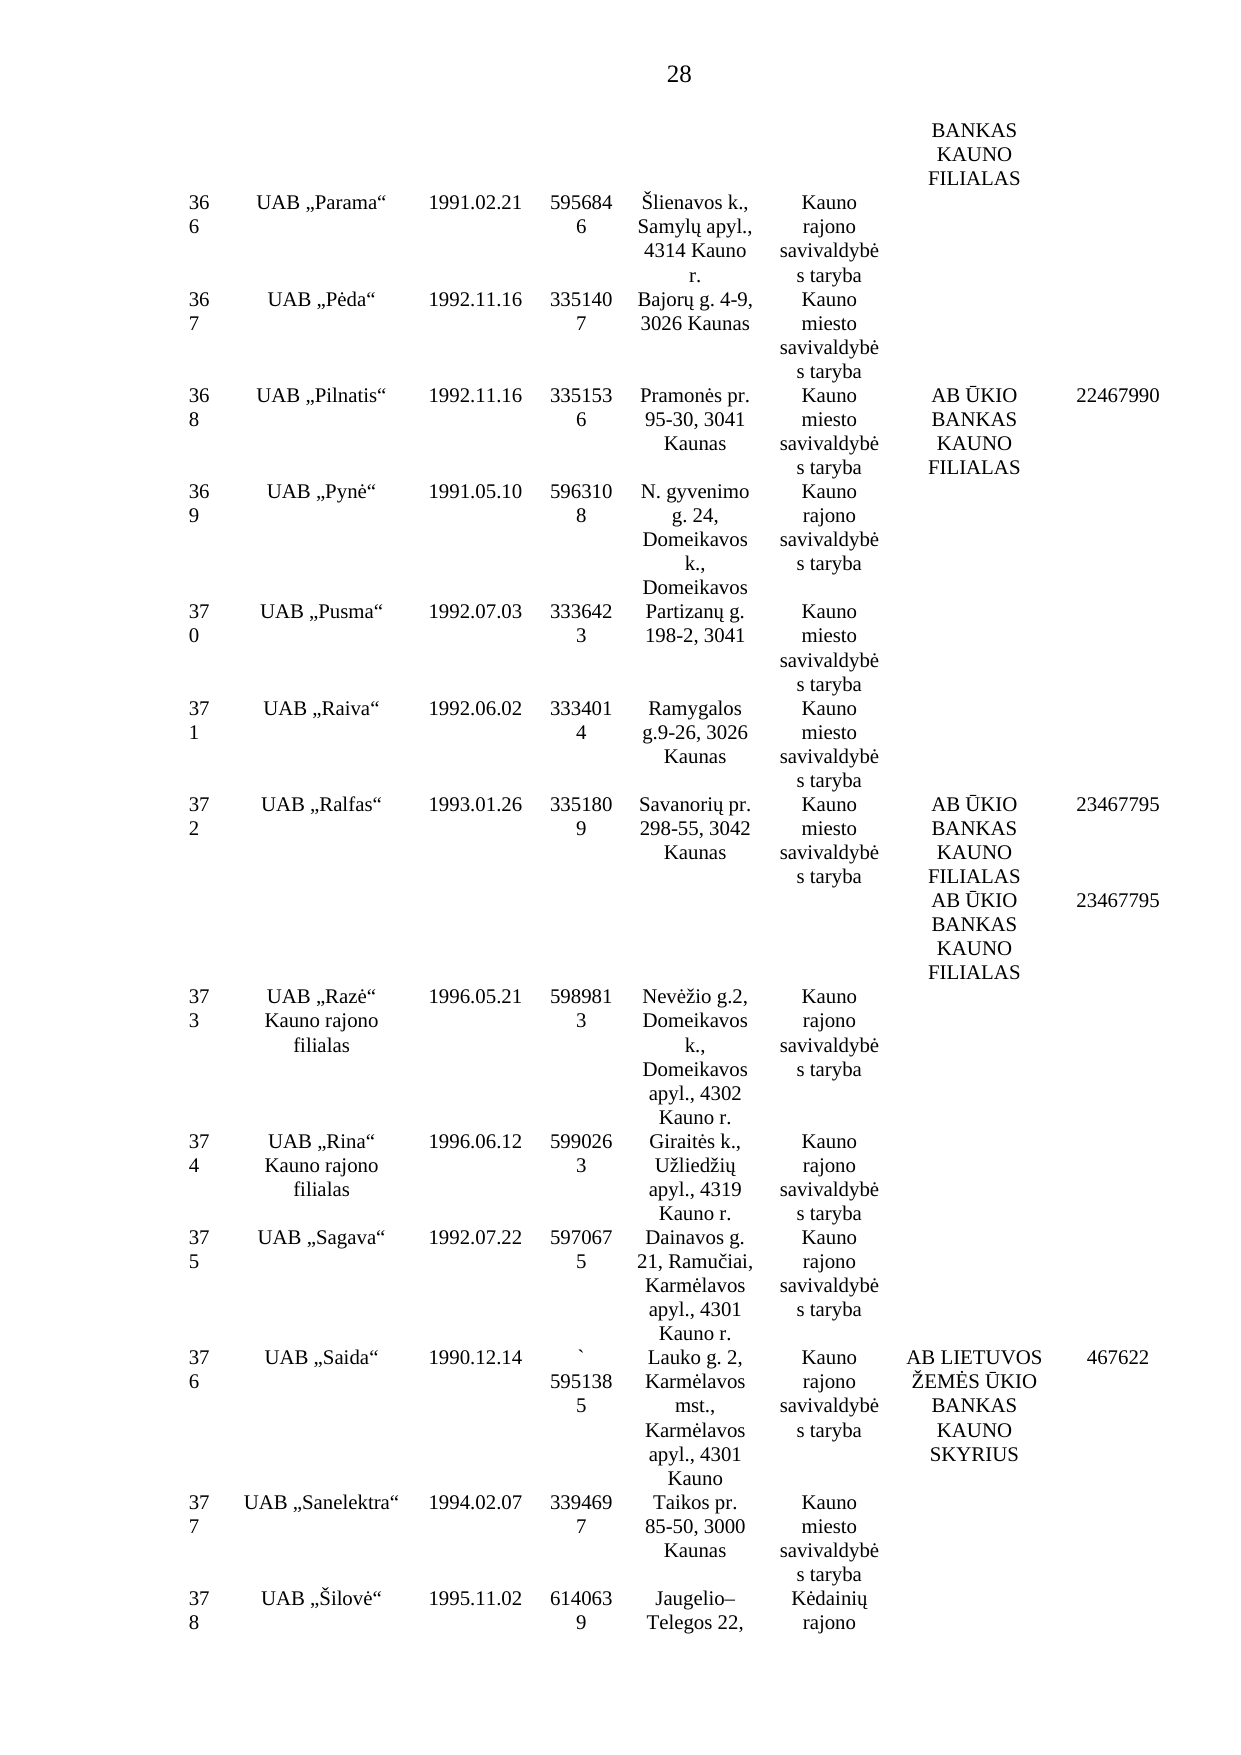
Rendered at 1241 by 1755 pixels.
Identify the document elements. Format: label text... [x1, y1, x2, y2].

table_cell [1055, 190, 1181, 287]
table_cell [894, 984, 1055, 1129]
table_cell [894, 1129, 1055, 1225]
table_cell 5990263 [536, 1129, 625, 1225]
table_cell UAB „Sagava“ [229, 1225, 414, 1345]
table_cell Nevėžio g.2, Domeikavos k., Domeikavos apyl., 4302 Kauno r. [625, 984, 765, 1129]
table_cell 5956846 [536, 190, 625, 287]
table_cell [1055, 696, 1181, 792]
table_cell Savanorių pr. 298-55, 3042 Kaunas [625, 792, 765, 984]
table_cell UAB „Pynė“ [229, 479, 414, 599]
table_cell 5963108 [536, 479, 625, 599]
table_cell Kauno miesto savivaldybės taryba [765, 792, 894, 984]
table_cell Giraitės k., Užliedžių apyl., 4319 Kauno r. [625, 1129, 765, 1225]
table_cell UAB „Raiva“ [229, 696, 414, 792]
table_cell 375 [177, 1225, 229, 1345]
table_cell UAB „Pusma“ [229, 599, 414, 696]
table_cell BANKAS KAUNO FILIALAS [894, 118, 1055, 190]
table_cell [1055, 1490, 1181, 1586]
table_cell UAB „Pilnatis“ [229, 383, 414, 479]
table_cell [1055, 287, 1181, 383]
table_cell 467622 [1055, 1345, 1181, 1490]
table_cell [894, 599, 1055, 696]
table_cell [894, 287, 1055, 383]
table_cell [894, 1225, 1055, 1345]
table_cell Kėdainių rajono [765, 1586, 894, 1634]
table_cell Kauno rajono savivaldybės taryba [765, 190, 894, 287]
table_cell Dainavos g. 21, Ramučiai, Karmėlavos apyl., 4301 Kauno r. [625, 1225, 765, 1345]
table_cell Taikos pr. 85-50, 3000 Kaunas [625, 1490, 765, 1586]
table_cell 1995.11.02 [414, 1586, 536, 1634]
table_cell Jaugelio–Telegos 22, [625, 1586, 765, 1634]
table_cell UAB „Sanelektra“ [229, 1490, 414, 1586]
table_cell Lauko g. 2, Karmėlavos mst., Karmėlavos apyl., 4301 Kauno [625, 1345, 765, 1490]
table_cell Kauno rajono savivaldybės taryba [765, 1225, 894, 1345]
table_cell 368 [177, 383, 229, 479]
table_cell [1055, 599, 1181, 696]
table_cell 378 [177, 1586, 229, 1634]
table_cell 366 [177, 190, 229, 287]
table_cell ` 5951385 [536, 1345, 625, 1490]
table_cell 3351809 [536, 792, 625, 984]
table_cell 374 [177, 1129, 229, 1225]
table_cell UAB „Razė“ Kauno rajono filialas [229, 984, 414, 1129]
table_cell [765, 118, 894, 190]
table_cell UAB „Saida“ [229, 1345, 414, 1490]
table_cell 1992.06.02 [414, 696, 536, 792]
table_cell 5989813 [536, 984, 625, 1129]
table_cell Partizanų g. 198-2, 3041 [625, 599, 765, 696]
table_cell 1993.01.26 [414, 792, 536, 984]
table_cell 3334014 [536, 696, 625, 792]
table_cell [894, 696, 1055, 792]
table_cell 1992.07.03 [414, 599, 536, 696]
table_cell 373 [177, 984, 229, 1129]
table_cell 22467990 [1055, 383, 1181, 479]
table_cell UAB „Pėda“ [229, 287, 414, 383]
table_cell 5970675 [536, 1225, 625, 1345]
table_cell [1055, 1586, 1181, 1634]
table_cell [1055, 1129, 1181, 1225]
table_cell 23467795 23467795 [1055, 792, 1181, 984]
table_cell [894, 1586, 1055, 1634]
table_cell 367 [177, 287, 229, 383]
table_cell [1055, 118, 1181, 190]
table_cell 1996.06.12 [414, 1129, 536, 1225]
table_cell Pramonės pr. 95-30, 3041 Kaunas [625, 383, 765, 479]
table_cell [536, 118, 625, 190]
table_cell 372 [177, 792, 229, 984]
table_cell Kauno rajono savivaldybės taryba [765, 1345, 894, 1490]
table_cell [1055, 1225, 1181, 1345]
table_cell Ramygalos g.9-26, 3026 Kaunas [625, 696, 765, 792]
table_cell UAB „Parama“ [229, 190, 414, 287]
table_cell Kauno rajono savivaldybės taryba [765, 1129, 894, 1225]
table_cell [1055, 984, 1181, 1129]
table_cell 370 [177, 599, 229, 696]
table_cell AB ŪKIO BANKAS KAUNO FILIALAS AB ŪKIO BANKAS KAUNO FILIALAS [894, 792, 1055, 984]
table_cell [894, 479, 1055, 599]
table_cell 1994.02.07 [414, 1490, 536, 1586]
table_cell [1055, 479, 1181, 599]
table_cell Kauno miesto savivaldybės taryba [765, 696, 894, 792]
table_cell [625, 118, 765, 190]
table_cell 1992.11.16 [414, 287, 536, 383]
table_cell 377 [177, 1490, 229, 1586]
table_cell Kauno rajono savivaldybės taryba [765, 479, 894, 599]
table_cell 1996.05.21 [414, 984, 536, 1129]
table_cell 1992.07.22 [414, 1225, 536, 1345]
table_cell UAB „Rina“ Kauno rajono filialas [229, 1129, 414, 1225]
table_cell 376 [177, 1345, 229, 1490]
table_cell 371 [177, 696, 229, 792]
table_cell Kauno miesto savivaldybės taryba [765, 1490, 894, 1586]
table_cell 1990.12.14 [414, 1345, 536, 1490]
table_cell Bajorų g. 4-9, 3026 Kaunas [625, 287, 765, 383]
table_cell N. gyvenimo g. 24, Domeikavos k., Domeikavos [625, 479, 765, 599]
table_cell UAB „Šilovė“ [229, 1586, 414, 1634]
table_cell UAB „Ralfas“ [229, 792, 414, 984]
table_cell [229, 118, 414, 190]
table_cell 1992.11.16 [414, 383, 536, 479]
table_cell 1991.05.10 [414, 479, 536, 599]
table_cell 3394697 [536, 1490, 625, 1586]
table_cell AB ŪKIO BANKAS KAUNO FILIALAS [894, 383, 1055, 479]
table_cell 3351407 [536, 287, 625, 383]
table_cell Kauno miesto savivaldybės taryba [765, 599, 894, 696]
table_cell Kauno rajono savivaldybės taryba [765, 984, 894, 1129]
table_cell 3336423 [536, 599, 625, 696]
table_cell 3351536 [536, 383, 625, 479]
table_cell Šlienavos k., Samylų apyl., 4314 Kauno r. [625, 190, 765, 287]
table_cell [894, 1490, 1055, 1586]
table_cell AB LIETUVOS ŽEMĖS ŪKIO BANKAS KAUNO SKYRIUS [894, 1345, 1055, 1490]
table_cell 369 [177, 479, 229, 599]
table_cell Kauno miesto savivaldybės taryba [765, 383, 894, 479]
table_cell 1991.02.21 [414, 190, 536, 287]
table_cell [414, 118, 536, 190]
table_cell Kauno miesto savivaldybės taryba [765, 287, 894, 383]
table_cell [177, 118, 229, 190]
table_cell [894, 190, 1055, 287]
table_cell 6140639 [536, 1586, 625, 1634]
